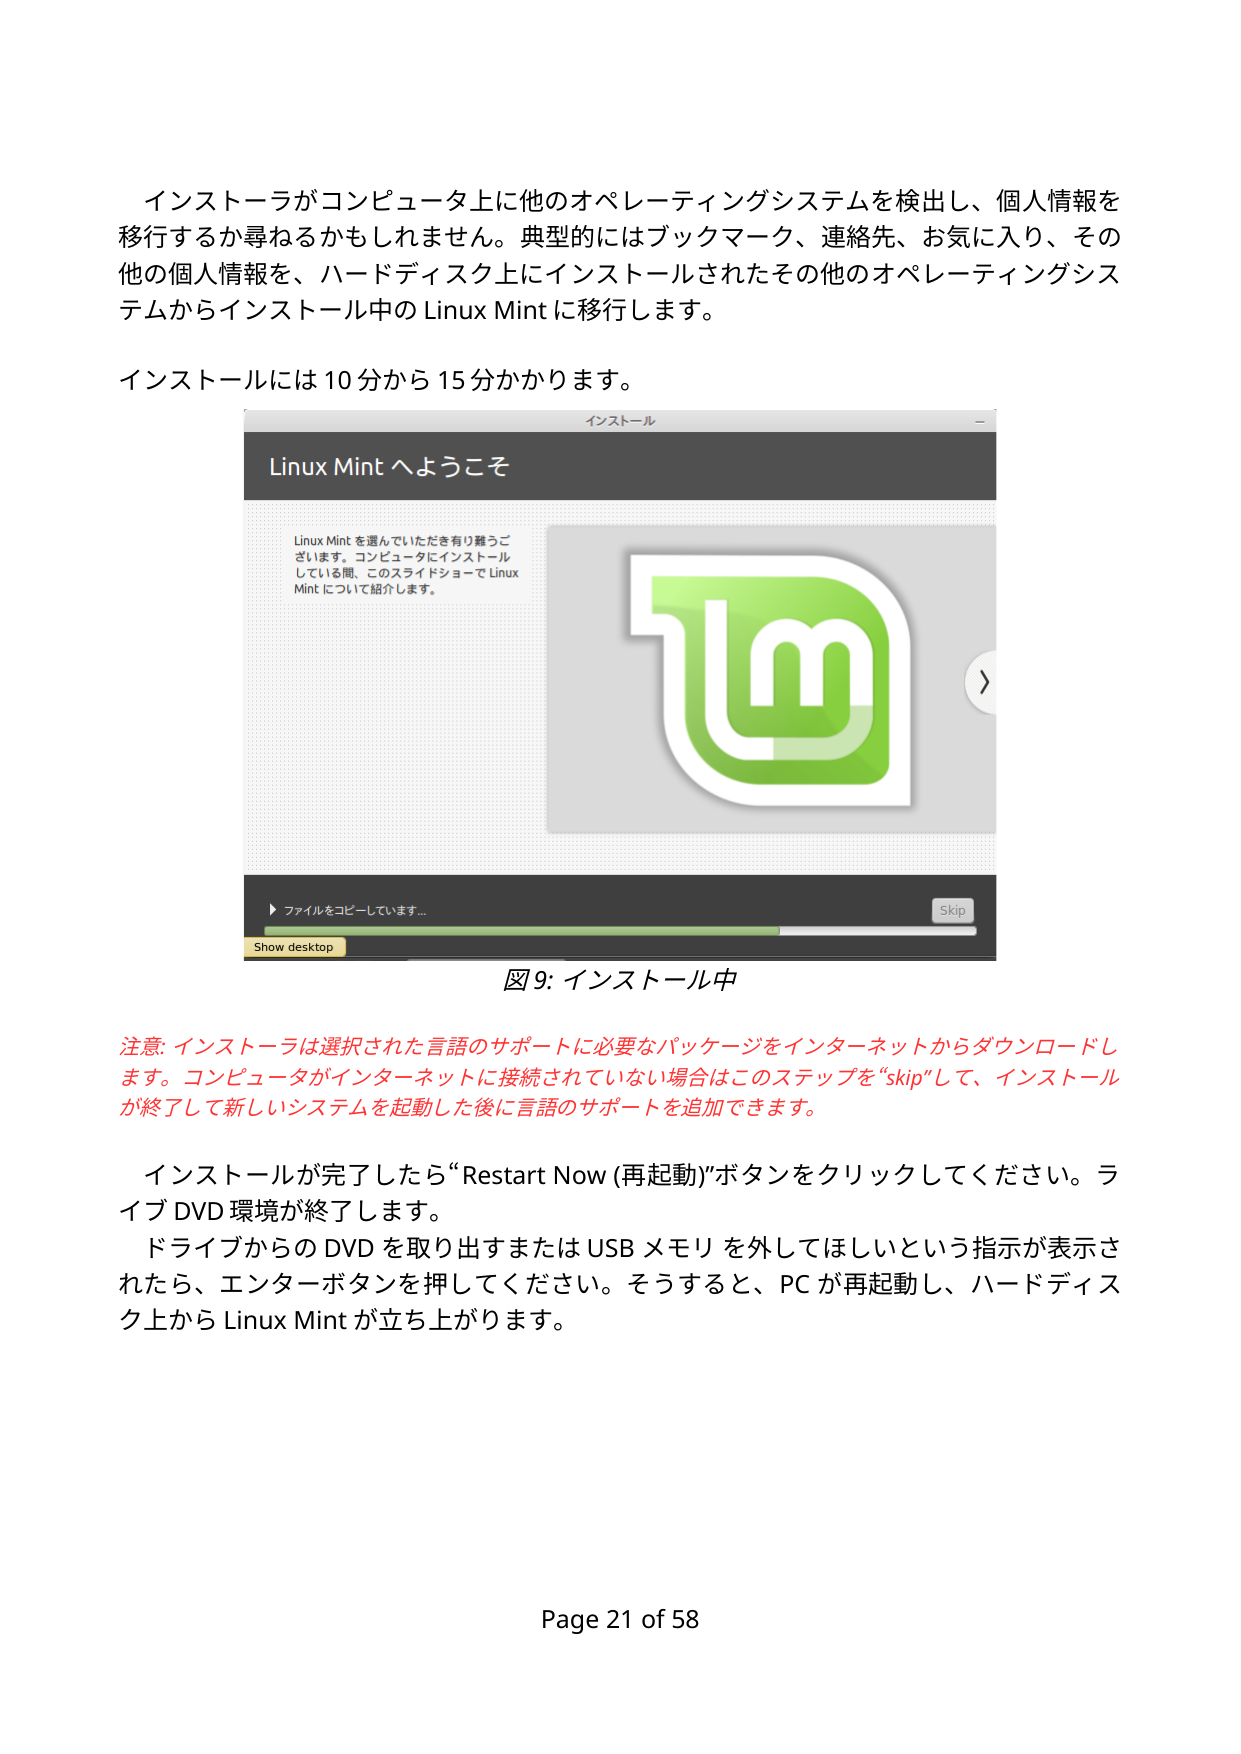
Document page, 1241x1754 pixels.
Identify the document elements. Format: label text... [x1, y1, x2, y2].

picture [243, 409, 997, 961]
text 注意: インストーラは選択された言語のサポートに必要なパッケージをインターネットからダウンロードします。コンピュータがインターネットに接続されていない場合はこのステップを“skip”して、インストールが終了して新しいシステムを起動した後に言語のサポートを追加できます。 [118, 1031, 1122, 1121]
text インストーラがコンピュータ上に他のオペレーティングシステムを検出し、個人情報を移行するか尋ねるかもしれません。典型的にはブックマーク、連絡先、お気に入り、その他の個人情報を、ハードディスク上にインストールされたその他のオペレーティングシステムからインストール中のLinux Mintに移行します。 [118, 182, 1122, 327]
text インストールが完了したら“Restart Now (再起動)”ボタンをクリックしてください。ライブDVD環境が終了します。 [118, 1156, 1122, 1228]
text 図 9: インストール中 [244, 961, 997, 997]
text ドライブからのDVD を取り出すまたはUSB メモリ を外してほしいという指示が表示されたら、エンターボタンを押してください。そうすると、PC が再起動し、ハードディスク上からLinux Mint が立ち上がります。 [118, 1228, 1122, 1337]
text インストールには10分から15分かかります。 [118, 327, 1122, 397]
